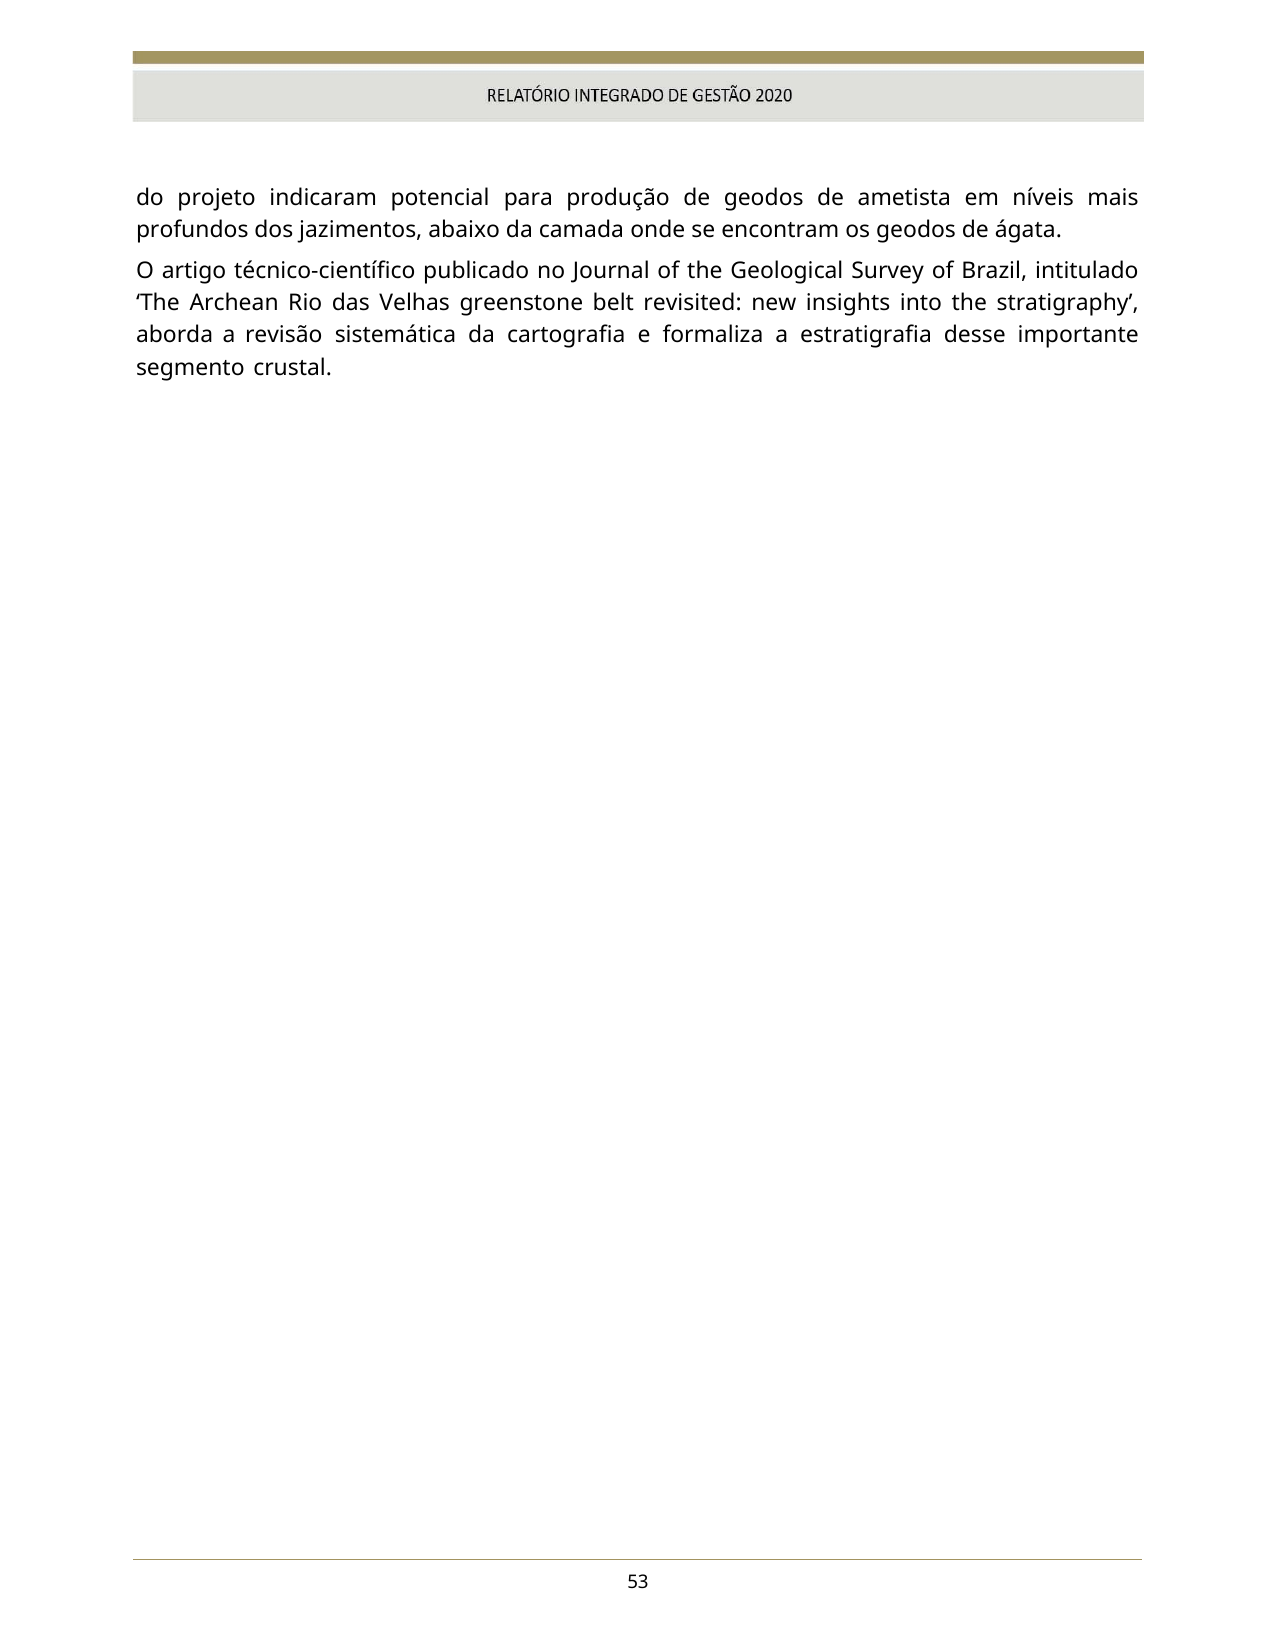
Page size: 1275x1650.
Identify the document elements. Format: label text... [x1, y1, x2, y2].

text O artigo técnico-científico publicado no Journal of the Geological Survey of Brazil, intitulado ‘The Archean Rio das Velhas greenstone belt revisited: new insights into the stratigraphy’, aborda a revisão sistemática da cartografia e formaliza a estratigrafia desse importante segmento crustal. [136, 254, 1139, 382]
text do projeto indicaram potencial para produção de geodos de ametista em níveis mais profundos dos jazimentos, abaixo da camada onde se encontram os geodos de ágata. [136, 181, 1139, 245]
